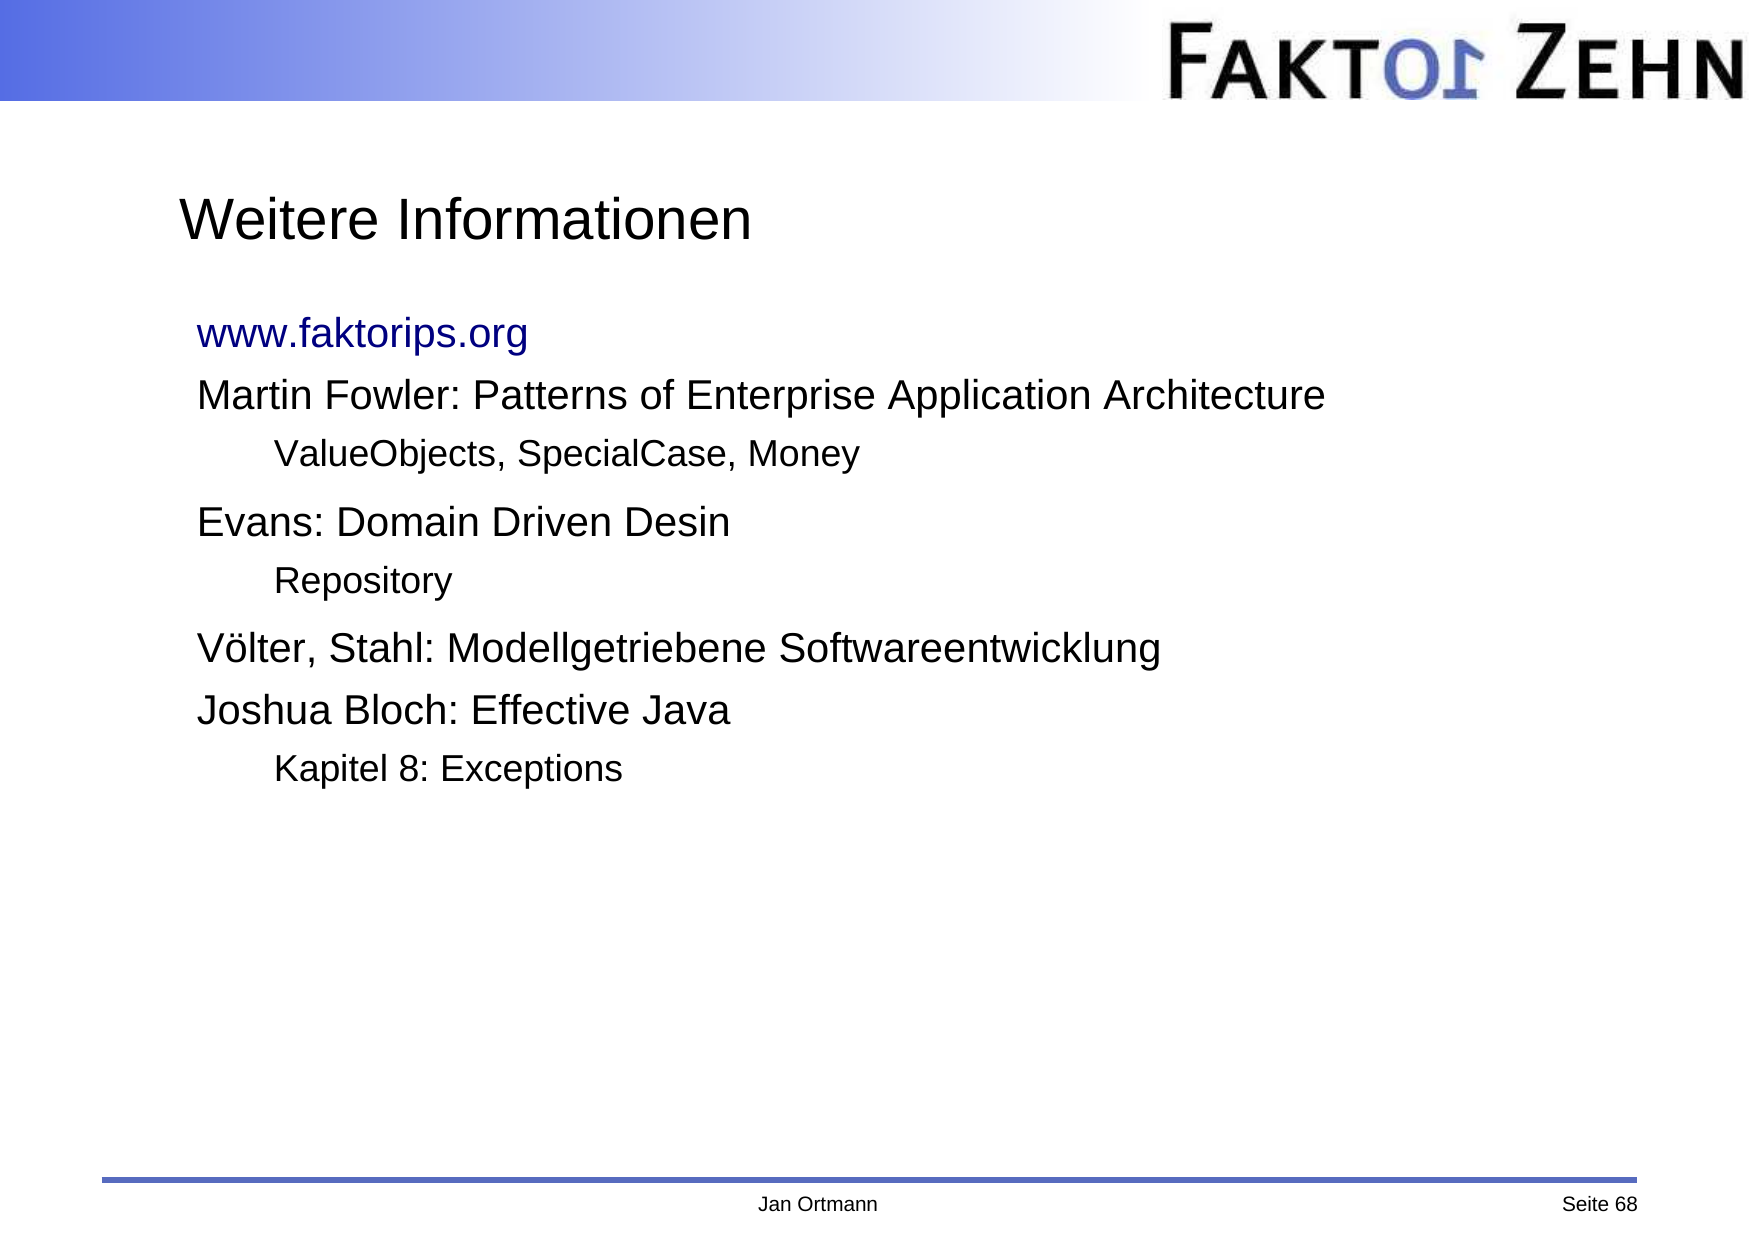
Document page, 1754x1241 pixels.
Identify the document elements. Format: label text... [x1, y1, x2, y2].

title Weitere Informationen [179, 142, 1576, 296]
list www.faktorips.org Martin Fowler: Patterns of Enterprise Application Architecture ValueObjects, SpecialCase, Money Evans: Domain Driven Desin Repository Völter, Stahl: Modellgetriebene Softwareentwicklung Joshua Bloch: Effective Java Kapitel 8: Exceptions [179, 310, 1576, 1078]
picture [1162, 7, 1752, 100]
